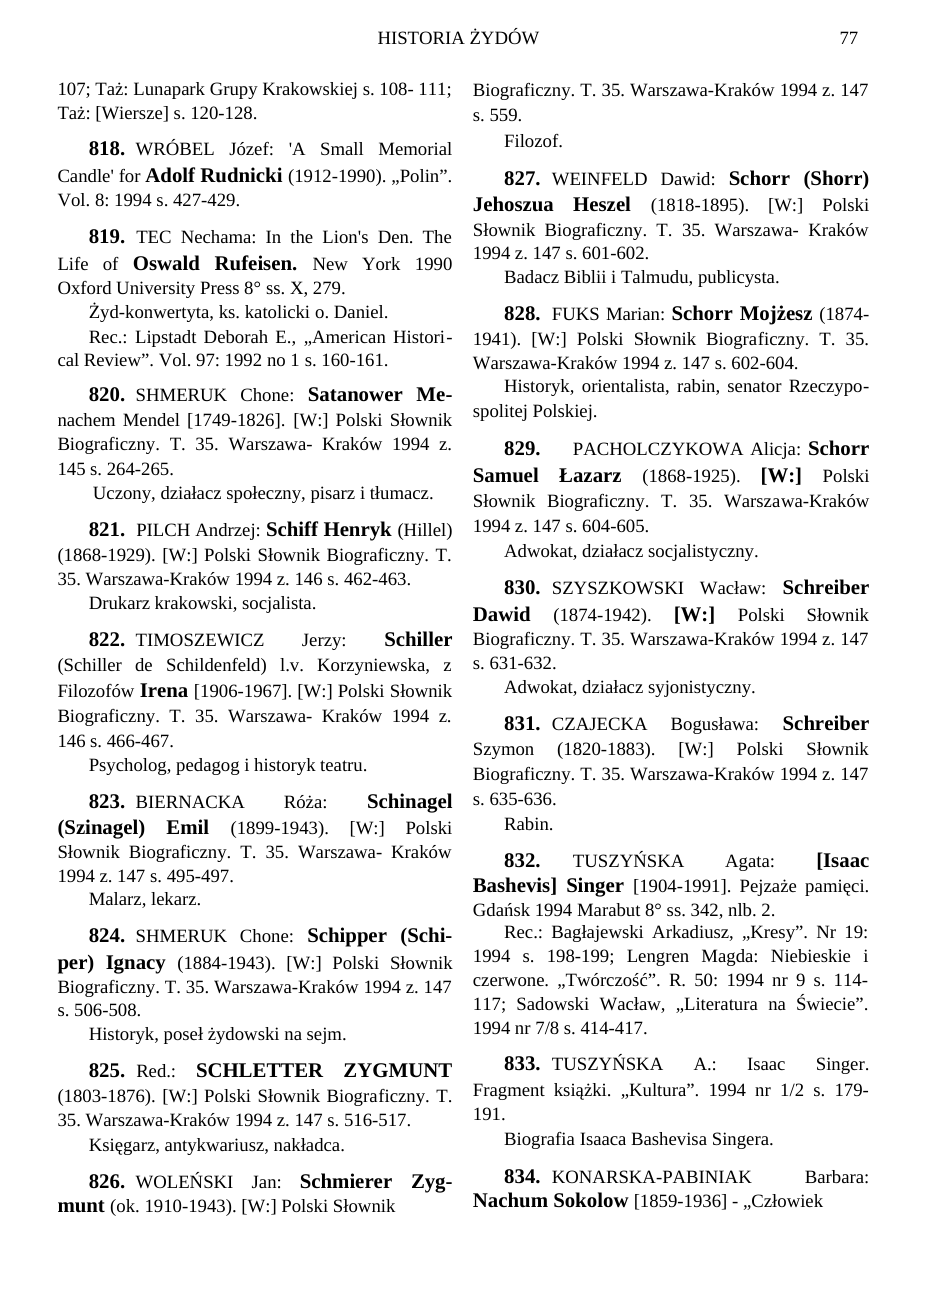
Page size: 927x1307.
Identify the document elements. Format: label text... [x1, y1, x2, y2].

text Filozof. [473, 129, 869, 151]
list WOLEŃSKI Jan: Schmierer Zyg­munt (ok. 1910-1943). [W:] Polski Słownik [57, 1169, 452, 1217]
text Rabin. [473, 813, 869, 834]
text Malarz, lekarz. [57, 888, 452, 909]
list PACHOLCZYKOWA Alicja: Schorr Samuel Łazarz (1868-1925). [W:] Polski Słownik Biograficzny. T. 35. Warsza­wa-Kraków 1994 z. 147 s. 604-605. [473, 435, 869, 537]
list WRÓBEL Józef: 'A Small Memorial Candle' for Adolf Rudnicki (1912-1990). „Polin”. Vol. 8: 1994 s. 427-429. [57, 136, 452, 211]
list TUSZYŃSKA A.: Isaac Singer. Fragment książki. „Kultura”. 1994 nr 1/2 s. 179-191. [473, 1051, 869, 1125]
text Rec.: Bagłajewski Arkadiusz, „Kresy”. Nr 19: 1994 s. 198-199; Lengren Magda: Niebieskie i czerwone. „Twórczość”. R. 50: 1994 nr 9 s. 114- 117; Sadowski Wacław, „Literatura na Świecie”. 1994 nr 7/8 s. 414-417. [473, 921, 869, 1038]
list CZAJECKA Bogusława: Schreiber Szymon (1820-1883). [W:] Polski Słownik Biograficzny. T. 35. Warszawa-Kraków 1994 z. 147 s. 635-636. [473, 711, 869, 809]
list FUKS Marian: Schorr Mojżesz (1874-1941). [W:] Polski Słownik Biogra­ficzny. T. 35. Warszawa-Kraków 1994 z. 147 s. 602-604. [473, 301, 869, 373]
list TIMOSZEWICZ Jerzy: Schiller (Schiller de Schildenfeld) l.v. Korzyniewska, z Filozofów Irena [1906-1967]. [W:] Polski Słownik Biograficzny. T. 35. Warszawa- Kraków 1994 z. 146 s. 466-467. [57, 627, 452, 751]
text Żyd-konwertyta, ks. katolicki o. Daniel. [57, 301, 452, 323]
text Uczony, działacz społeczny, pisarz i tłumacz. [57, 482, 452, 503]
list TEC Nechama: In the Lion's Den. The Life of Oswald Rufeisen. New York 1990 Oxford University Press 8° ss. X, 279. [57, 223, 452, 298]
text Drukarz krakowski, socjalista. [57, 592, 452, 613]
text Historyk, orientalista, rabin, senator Rzeczypo­spolitej Polskiej. [473, 375, 869, 422]
list TUSZYŃSKA Agata: [Isaac Bashevis] Singer [1904-1991]. Pejzaże pa­mięci. Gdańsk 1994 Marabut 8° ss. 342, nlb. 2. [473, 848, 869, 920]
text Historyk, poseł żydowski na sejm. [57, 1023, 452, 1044]
list BIERNACKA Róża: Schinagel (Szinagel) Emil (1899-1943). [W:] Polski Słownik Biograficzny. T. 35. Warszawa- Kraków 1994 z. 147 s. 495-497. [57, 789, 452, 886]
text Biograficzny. T. 35. Warszawa-Kraków 1994 z. 147 s. 559. [473, 79, 869, 126]
list WEINFELD Dawid: Schorr (Shorr) Jehoszua Heszel (1818-1895). [W:] Polski Słownik Biograficzny. T. 35. Warszawa- Kraków 1994 z. 147 s. 601-602. [473, 165, 869, 264]
list KONARSKA-PABINIAK Barbara: Nachum Sokolow [1859-1936] - „Człowiek [473, 1164, 869, 1212]
list SHMERUK Chone: Satanower Me­nachem Mendel [1749-1826]. [W:] Polski Słownik Biograficzny. T. 35. Warszawa- Kraków 1994 z. 145 s. 264-265. [57, 382, 452, 479]
list Red.: SCHLETTER ZYGMUNT (1803-1876). [W:] Polski Słownik Biogra­ficzny. T. 35. Warszawa-Kraków 1994 z. 147 s. 516-517. [57, 1058, 452, 1131]
text 107; Taż: Lunapark Grupy Krakowskiej s. 108- 111; Taż: [Wiersze] s. 120-128. [57, 78, 452, 123]
text Adwokat, działacz socjalistyczny. [473, 540, 869, 561]
text Badacz Biblii i Talmudu, publicysta. [473, 266, 869, 288]
text Psycholog, pedagog i historyk teatru. [57, 754, 452, 775]
text Biografia Isaaca Bashevisa Singera. [473, 1128, 869, 1149]
text Rec.: Lipstadt Deborah E., „American Histori­cal Review”. Vol. 97: 1992 no 1 s. 160-161. [57, 326, 452, 370]
list PILCH Andrzej: Schiff Henryk (Hillel) (1868-1929). [W:] Polski Słownik Biograficzny. T. 35. Warszawa-Kraków 1994 z. 146 s. 462-463. [57, 517, 452, 589]
text 77 [839, 27, 864, 48]
list SZYSZKOWSKI Wacław: Schrei­ber Dawid (1874-1942). [W:] Polski Słownik Biograficzny. T. 35. Warszawa-Kraków 1994 z. 147 s. 631-632. [473, 575, 869, 673]
list SHMERUK Chone: Schipper (Schi- per) Ignacy (1884-1943). [W:] Polski Słow­nik Biograficzny. T. 35. Warszawa-Kraków 1994 z. 147 s. 506-508. [57, 923, 452, 1021]
text Księgarz, antykwariusz, nakładca. [57, 1133, 452, 1155]
text HISTORIA ŻYDÓW [377, 27, 544, 49]
text Adwokat, działacz syjonistyczny. [473, 676, 869, 697]
